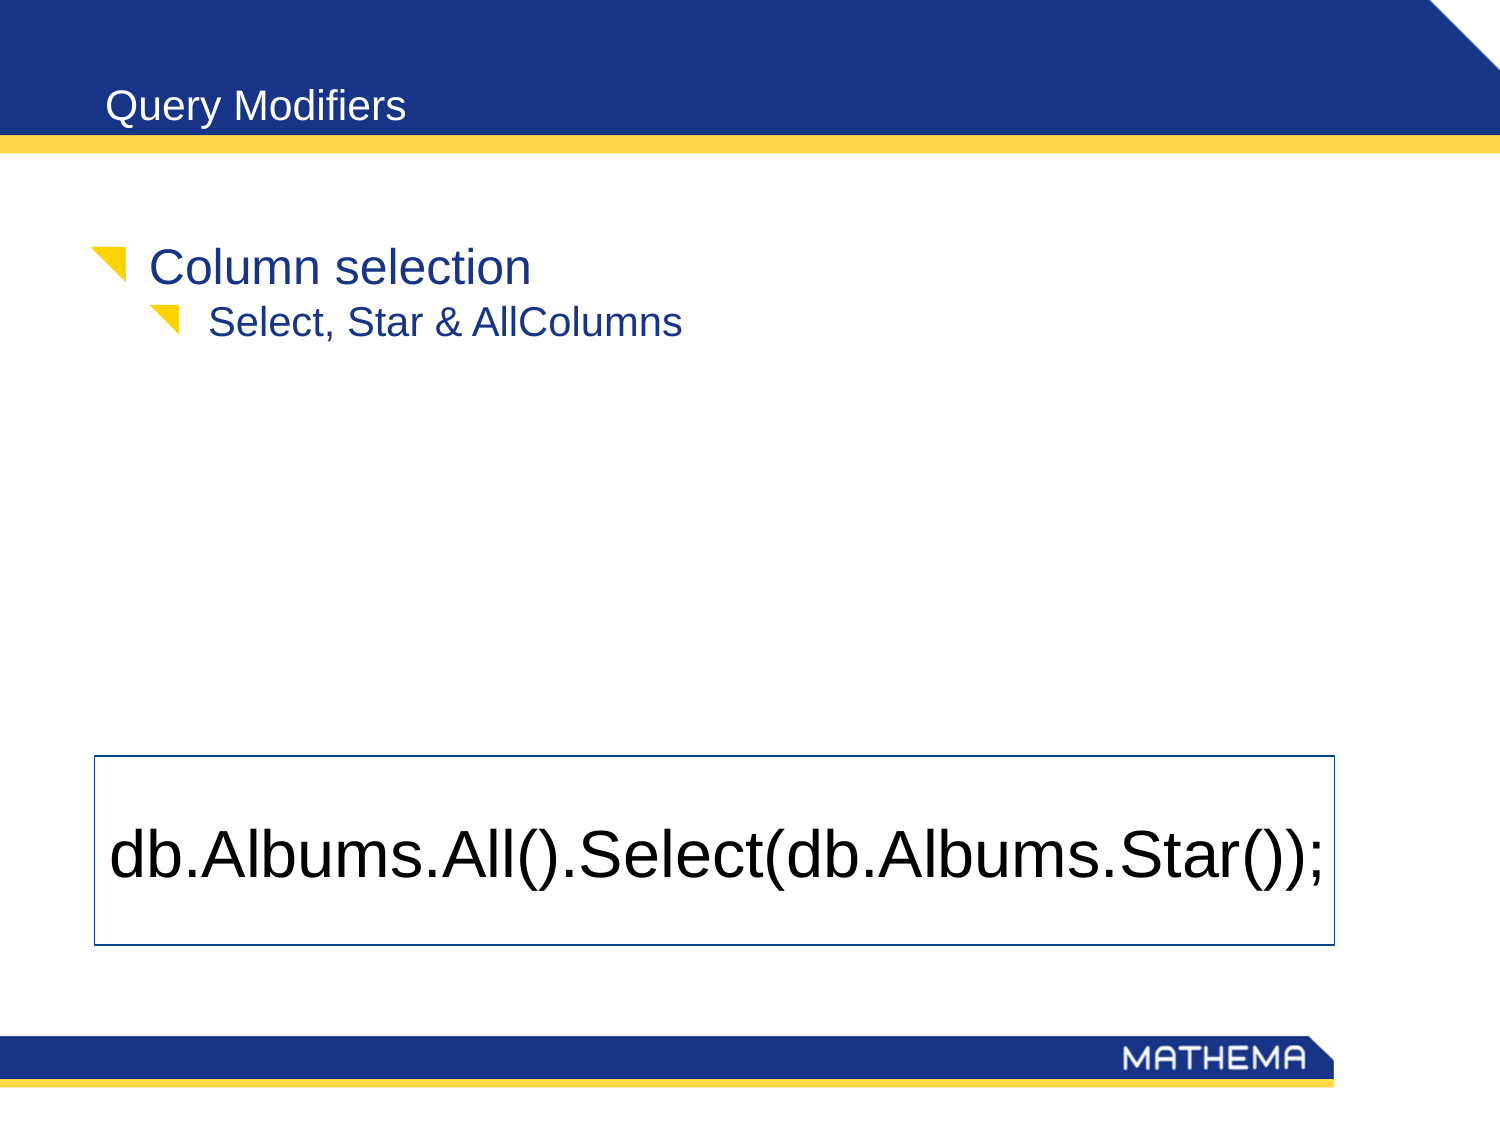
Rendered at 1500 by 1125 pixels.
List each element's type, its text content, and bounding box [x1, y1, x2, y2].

list Column selection Select, Star & AllColumns [75, 227, 1426, 970]
picture [0, 0, 1500, 1125]
title Query Modifiers [75, 9, 1426, 198]
text_box db.Albums.All().Select(db.Albums.Star()); [94, 755, 1335, 945]
